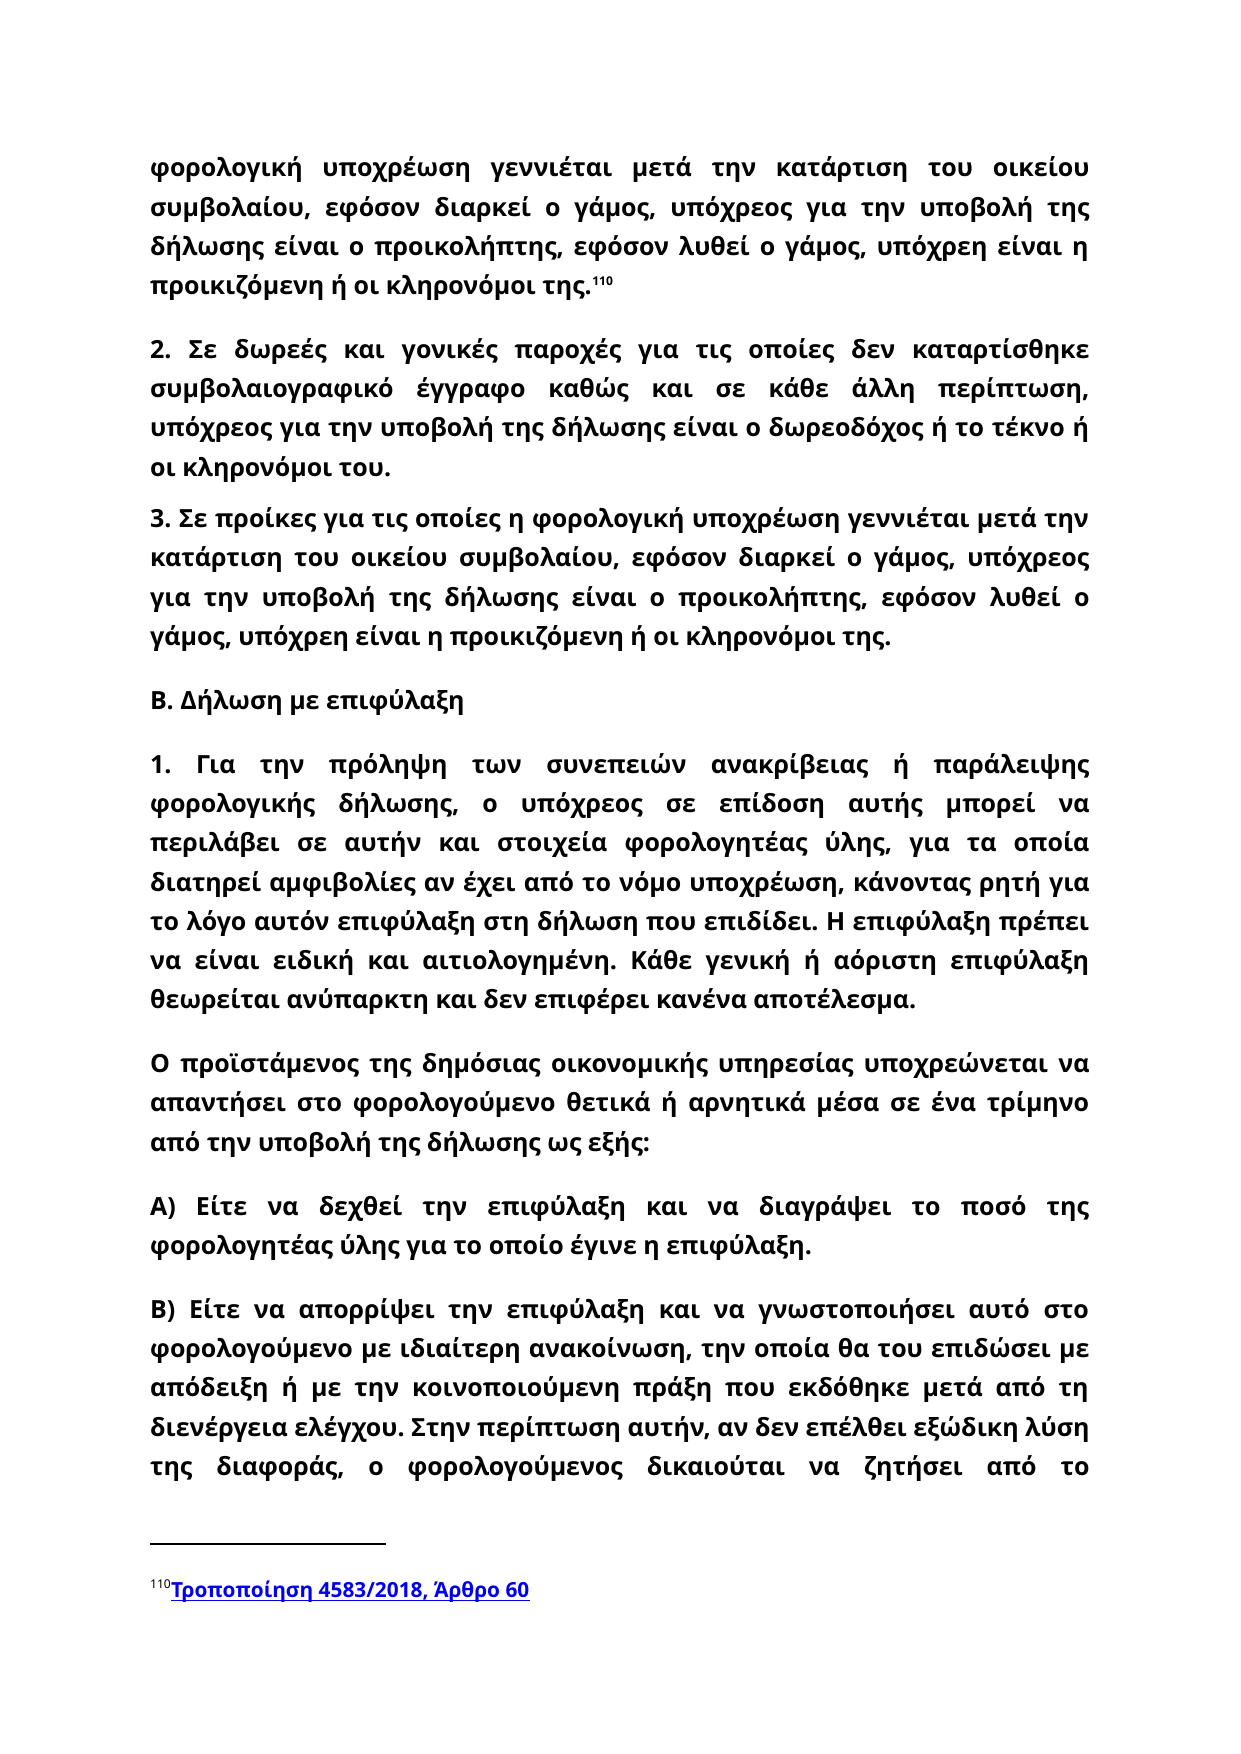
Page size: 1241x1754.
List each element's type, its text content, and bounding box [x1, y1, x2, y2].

text Β) Είτε να απορρίψει την επιφύλαξη και να γνωστοποιήσει αυτό στο φορολογούμενο με ιδιαίτερη ανακοίνωση, την οποία θα του επιδώσει με απόδειξη ή με την κοινοποιούμενη πράξη που εκδόθηκε μετά από τη διενέργεια ελέγχου. Στην περίπτωση αυτήν, αν δεν επέλθει εξώδικη λύση της διαφοράς, ο φορολογούμενος δικαιούται να ζητήσει από το [150, 1292, 1090, 1482]
text 2. Σε δωρεές και γονικές παροχές για τις οποίες δεν καταρτίσθηκε συμβολαιογραφικό έγγραφο καθώς και σε κάθε άλλη περίπτωση, υπόχρεος για την υποβολή της δήλωσης είναι ο δωρεοδόχος ή το τέκνο ή οι κληρονόμοι του. [150, 332, 1090, 483]
text Ο προϊστάμενος της δημόσιας οικονομικής υπηρεσίας υποχρεώνεται να απαντήσει στο φορολογούμενο θετικά ή αρνητικά μέσα σε ένα τρίμηνο από την υποβολή της δήλωσης ως εξής: [150, 1046, 1090, 1158]
text Τροποποίηση 4583/2018, Άρθρο 60 [150, 1576, 1090, 1604]
text Β. Δήλωση με επιφύλαξη [150, 682, 1090, 717]
text φορολογική υποχρέωση γεννιέται μετά την κατάρτιση του οικείου συμβολαίου, εφόσον διαρκεί ο γάμος, υπόχρεος για την υποβολή της δήλωσης είναι ο προικολήπτης, εφόσον λυθεί ο γάμος, υπόχρεη είναι η προικιζόμενη ή οι κληρονόμοι της. [150, 150, 1090, 302]
text 3. Σε προίκες για τις οποίες η φορολογική υποχρέωση γεννιέται μετά την κατάρτιση του οικείου συμβολαίου, εφόσον διαρκεί ο γάμος, υπόχρεος για την υποβολή της δήλωσης είναι ο προικολήπτης, εφόσον λυθεί ο γάμος, υπόχρεη είναι η προικιζόμενη ή οι κληρονόμοι της. [150, 501, 1090, 652]
text 1. Για την πρόληψη των συνεπειών ανακρίβειας ή παράλειψης φορολογικής δήλωσης, ο υπόχρεος σε επίδοση αυτής μπορεί να περιλάβει σε αυτήν και στοιχεία φορολογητέας ύλης, για τα οποία διατηρεί αμφιβολίες αν έχει από το νόμο υποχρέωση, κάνοντας ρητή για το λόγο αυτόν επιφύλαξη στη δήλωση που επιδίδει. Η επιφύλαξη πρέπει να είναι ειδική και αιτιολογημένη. Κάθε γενική ή αόριστη επιφύλαξη θεωρείται ανύπαρκτη και δεν επιφέρει κανένα αποτέλεσμα. [150, 747, 1090, 1016]
text Α) Είτε να δεχθεί την επιφύλαξη και να διαγράψει το ποσό της φορολογητέας ύλης για το οποίο έγινε η επιφύλαξη. [150, 1188, 1090, 1262]
